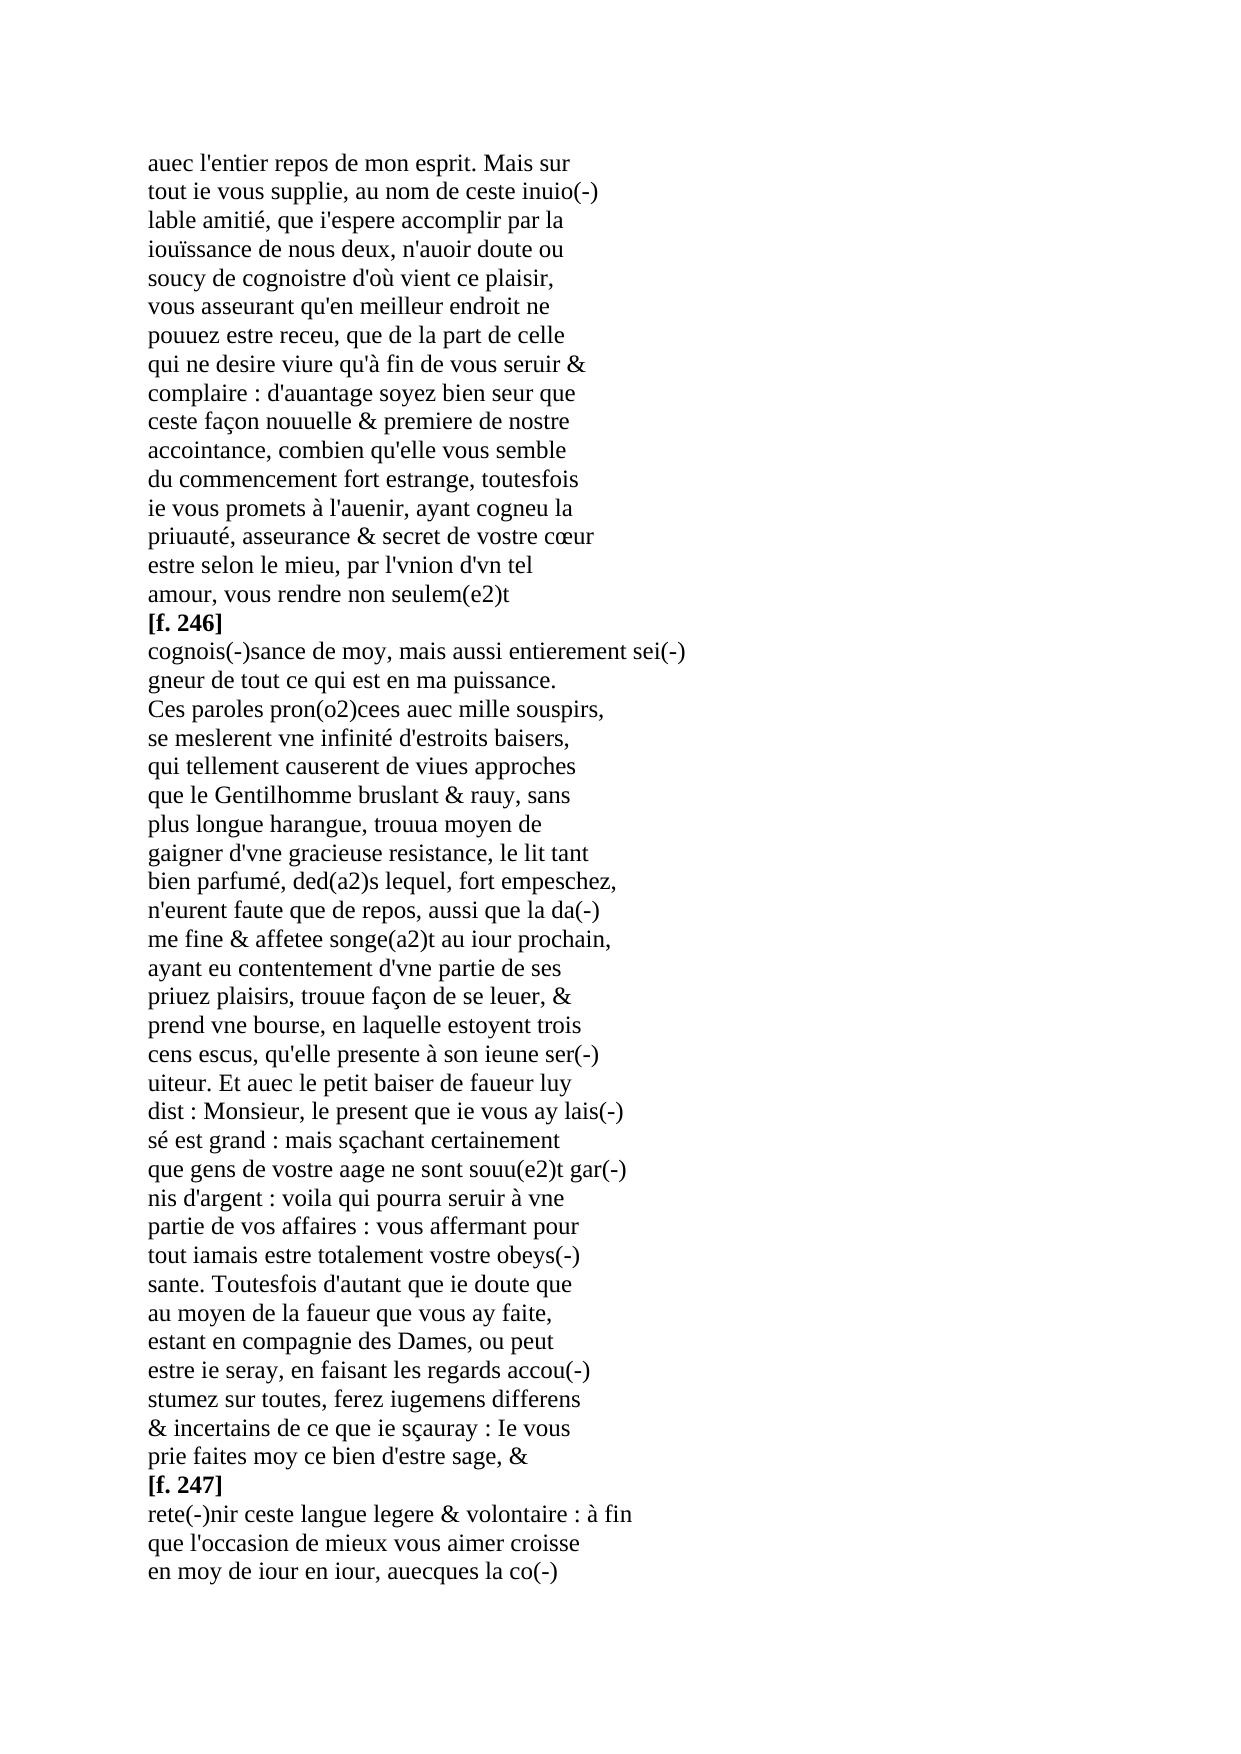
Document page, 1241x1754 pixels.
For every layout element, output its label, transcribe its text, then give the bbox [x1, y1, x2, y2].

text auec l'entier repos de mon esprit. Mais sur tout ie vous supplie, au nom de ceste inuio(-) lable amitié, que i'espere accomplir par la iouïssance de nous deux, n'auoir doute ou soucy de cognoistre d'où vient ce plaisir, vous asseurant qu'en meilleur endroit ne pouuez estre receu, que de la part de celle qui ne desire viure qu'à fin de vous seruir & complaire : d'auantage soyez bien seur que ceste façon nouuelle & premiere de nostre accointance, combien qu'elle vous semble du commencement fort estrange, toutesfois ie vous promets à l'auenir, ayant cogneu la priuauté, asseurance & secret de vostre cœur estre selon le mieu, par l'vnion d'vn tel amour, vous rendre non seulem(e2)t [f. 246] cognois(-)sance de moy, mais aussi entierement sei(-) gneur de tout ce qui est en ma puissance. Ces paroles pron(o2)cees auec mille souspirs, se meslerent vne infinité d'estroits baisers, qui tellement causerent de viues approches que le Gentilhomme bruslant & rauy, sans plus longue harangue, trouua moyen de gaigner d'vne gracieuse resistance, le lit tant bien parfumé, ded(a2)s lequel, fort empeschez, n'eurent faute que de repos, aussi que la da(-) me fine & affetee songe(a2)t au iour prochain, ayant eu contentement d'vne partie de ses priuez plaisirs, trouue façon de se leuer, & prend vne bourse, en laquelle estoyent trois cens escus, qu'elle presente à son ieune ser(-) uiteur. Et auec le petit baiser de faueur luy dist : Monsieur, le present que ie vous ay lais(-) sé est grand : mais sçachant certainement que gens de vostre aage ne sont souu(e2)t gar(-) nis d'argent : voila qui pourra seruir à vne partie de vos affaires : vous affermant pour tout iamais estre totalement vostre obeys(-) sante. Toutesfois d'autant que ie doute que au moyen de la faueur que vous ay faite, estant en compagnie des Dames, ou peut estre ie seray, en faisant les regards accou(-) stumez sur toutes, ferez iugemens differens & incertains de ce que ie sçauray : Ie vous prie faites moy ce bien d'estre sage, & [f. 247] rete(-)nir ceste langue legere & volontaire : à fin que l'occasion de mieux vous aimer croisse en moy de iour en iour, auecques la co(-) [148, 148, 1093, 1585]
